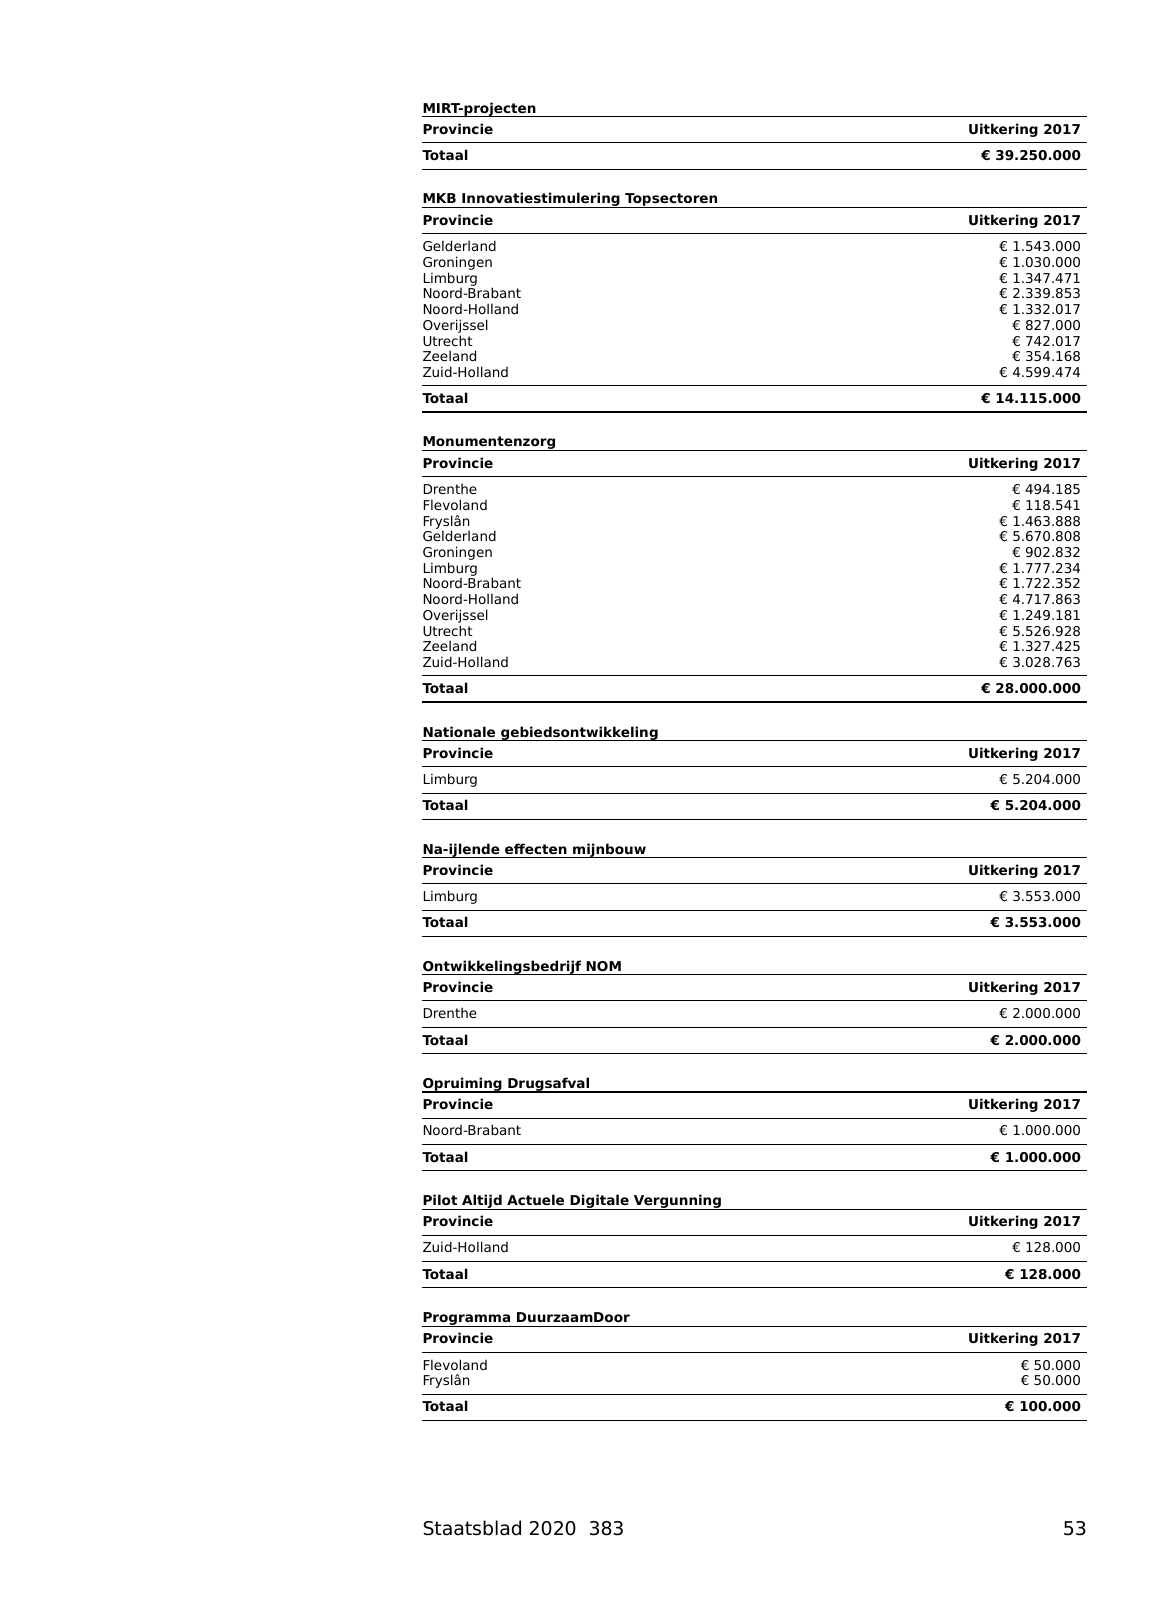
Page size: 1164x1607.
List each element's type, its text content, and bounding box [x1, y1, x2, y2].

table_cell Uitkering 2017 [754, 858, 1087, 883]
table_cell € 50.000 [754, 1353, 1087, 1373]
table_cell € 1.332.017 [754, 302, 1087, 318]
table_cell Zuid-Holland [422, 1236, 754, 1261]
table_cell Fryslân [422, 1373, 754, 1393]
table_cell Utrecht [422, 333, 754, 349]
table_cell Limburg [422, 561, 754, 576]
table_cell € 2.000.000 [754, 1001, 1087, 1027]
table_cell € 902.832 [754, 545, 1087, 561]
table_cell Uitkering 2017 [754, 1210, 1087, 1234]
table_cell Gelderland [422, 529, 754, 545]
table_cell € 128.000 [754, 1236, 1087, 1261]
table_cell Provincie [422, 858, 754, 883]
table_cell Utrecht [422, 624, 754, 639]
table_cell Totaal [422, 386, 754, 411]
table_cell € 1.543.000 [754, 234, 1087, 255]
table_cell € 1.327.425 [754, 639, 1087, 655]
table_header Na-ijlende effecten mijnbouw [422, 841, 1087, 857]
table_cell Uitkering 2017 [754, 208, 1087, 233]
table_cell Zuid-Holland [422, 655, 754, 675]
table_cell € 742.017 [754, 333, 1087, 349]
table_cell € 1.777.234 [754, 561, 1087, 576]
table_cell Totaal [422, 1028, 754, 1053]
table_cell Uitkering 2017 [754, 741, 1087, 766]
table_cell € 5.204.000 [754, 794, 1087, 818]
table_cell Provincie [422, 1327, 754, 1352]
table_cell Provincie [422, 1093, 754, 1117]
table_cell € 1.249.181 [754, 608, 1087, 623]
table_header MKB Innovatiestimulering Topsectoren [422, 191, 1087, 207]
table_cell € 39.250.000 [754, 143, 1087, 168]
table_cell Provincie [422, 741, 754, 766]
table_cell € 827.000 [754, 318, 1087, 333]
table_cell Noord-Holland [422, 592, 754, 608]
table_cell € 1.347.471 [754, 270, 1087, 286]
table_cell € 100.000 [754, 1395, 1087, 1420]
table_cell Totaal [422, 1145, 754, 1170]
table_cell Uitkering 2017 [754, 975, 1087, 1000]
table_cell Zeeland [422, 349, 754, 365]
table_header Monumentenzorg [422, 434, 1087, 450]
table_cell Noord-Brabant [422, 286, 754, 302]
table_cell Limburg [422, 270, 754, 286]
table_cell Uitkering 2017 [754, 117, 1087, 142]
table_cell Noord-Brabant [422, 1119, 754, 1144]
table_cell Gelderland [422, 234, 754, 255]
table_cell Fryslân [422, 513, 754, 529]
table_header Programma DuurzaamDoor [422, 1310, 1087, 1326]
table_cell Flevoland [422, 1353, 754, 1373]
table_header Nationale gebiedsontwikkeling [422, 724, 1087, 740]
table_cell € 50.000 [754, 1373, 1087, 1393]
table_cell Totaal [422, 676, 754, 701]
table_cell Flevoland [422, 498, 754, 513]
table_cell Noord-Brabant [422, 576, 754, 592]
table_cell € 4.599.474 [754, 365, 1087, 385]
table_cell € 3.553.000 [754, 884, 1087, 909]
table_cell Uitkering 2017 [754, 451, 1087, 476]
table_cell Provincie [422, 117, 754, 142]
table_cell Zuid-Holland [422, 365, 754, 385]
table_cell Overijssel [422, 318, 754, 333]
table_cell Limburg [422, 884, 754, 909]
table_cell Limburg [422, 767, 754, 792]
table_cell Drenthe [422, 1001, 754, 1027]
table_cell Totaal [422, 1262, 754, 1287]
table_cell € 5.204.000 [754, 767, 1087, 792]
table_cell € 1.030.000 [754, 255, 1087, 270]
table_cell € 3.553.000 [754, 911, 1087, 936]
table_cell € 28.000.000 [754, 676, 1087, 701]
table_cell Uitkering 2017 [754, 1093, 1087, 1117]
table_header Ontwikkelingsbedrijf NOM [422, 959, 1087, 974]
table_cell € 5.526.928 [754, 624, 1087, 639]
table_cell Zeeland [422, 639, 754, 655]
table_cell € 118.541 [754, 498, 1087, 513]
table_cell Noord-Holland [422, 302, 754, 318]
table_cell € 2.000.000 [754, 1028, 1087, 1053]
table_header Opruiming Drugsafval [422, 1076, 1087, 1091]
table_cell € 1.722.352 [754, 576, 1087, 592]
table_cell € 5.670.808 [754, 529, 1087, 545]
table_cell Uitkering 2017 [754, 1327, 1087, 1352]
table_cell € 128.000 [754, 1262, 1087, 1287]
table_cell Drenthe [422, 477, 754, 498]
table_cell Groningen [422, 545, 754, 561]
table_cell Totaal [422, 143, 754, 168]
table_cell Provincie [422, 1210, 754, 1234]
table_cell € 354.168 [754, 349, 1087, 365]
table_cell Totaal [422, 911, 754, 936]
table_cell € 14.115.000 [754, 386, 1087, 411]
table_cell Overijssel [422, 608, 754, 623]
table_header MIRT-projecten [422, 100, 1087, 116]
table_cell Totaal [422, 1395, 754, 1420]
table_cell € 494.185 [754, 477, 1087, 498]
table_cell € 3.028.763 [754, 655, 1087, 675]
table_cell € 2.339.853 [754, 286, 1087, 302]
table_cell € 4.717.863 [754, 592, 1087, 608]
table_cell Provincie [422, 208, 754, 233]
table_cell € 1.000.000 [754, 1145, 1087, 1170]
table_header Pilot Altijd Actuele Digitale Vergunning [422, 1193, 1087, 1208]
table_cell € 1.463.888 [754, 513, 1087, 529]
table_cell Totaal [422, 794, 754, 818]
table_cell Provincie [422, 451, 754, 476]
table_cell Provincie [422, 975, 754, 1000]
table_cell Groningen [422, 255, 754, 270]
table_cell € 1.000.000 [754, 1119, 1087, 1144]
